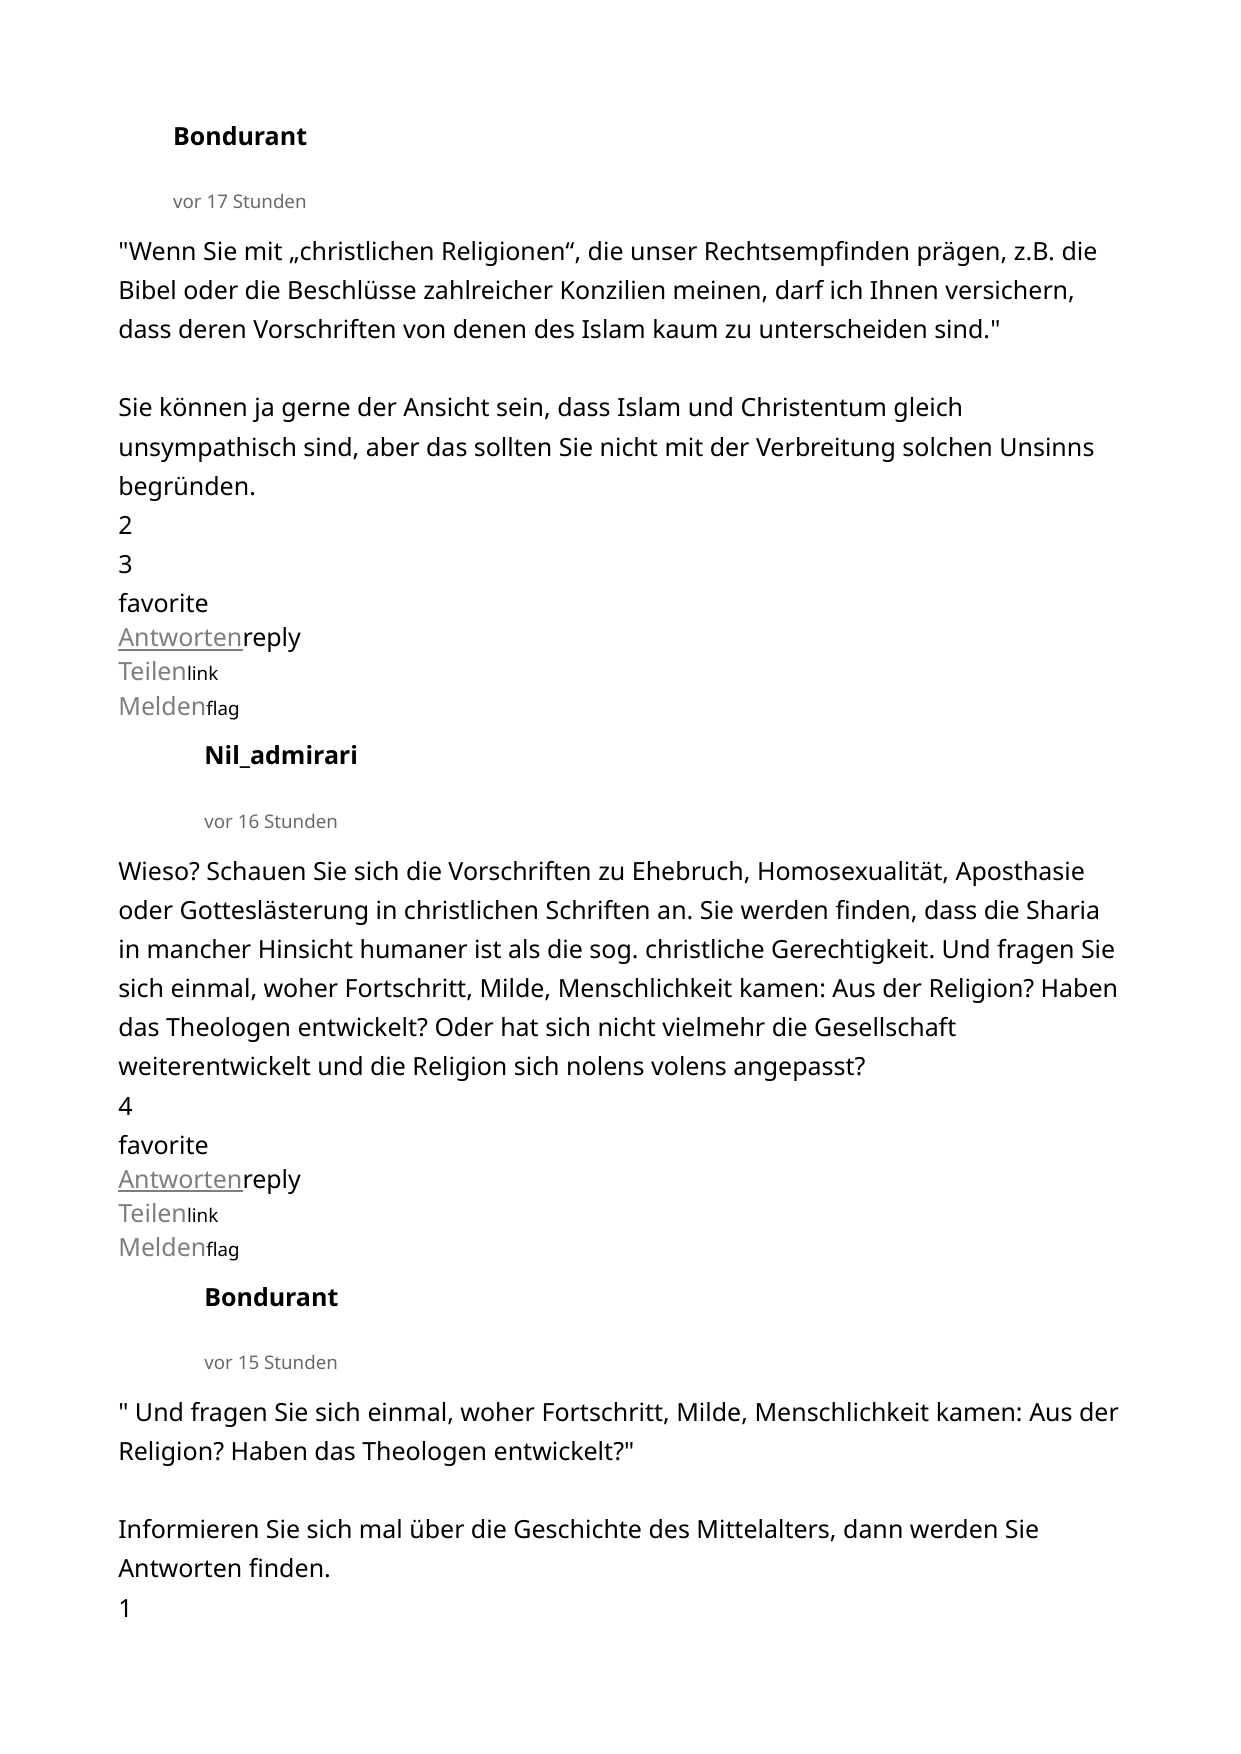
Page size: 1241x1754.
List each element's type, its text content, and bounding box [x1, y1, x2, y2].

text Meldenflag [118, 688, 1122, 722]
text 4 [118, 1088, 1122, 1122]
text Meldenflag [118, 1229, 1122, 1263]
text " Und fragen Sie sich einmal, woher Fortschritt, Milde, Menschlichkeit kamen: Aus der Religion? Haben das Theologen entwickelt?" Informieren Sie sich mal über die Geschichte des Mittelalters, dann werden Sie Antworten finden. [118, 1394, 1122, 1585]
text Bondurant [173, 118, 1114, 152]
text Bondurant [204, 1279, 1114, 1313]
text 1 [118, 1590, 1122, 1624]
text Antwortenreply [118, 620, 1122, 654]
text Wieso? Schauen Sie sich die Vorschriften zu Ehebruch, Homosexualität, Aposthasie oder Gotteslästerung in christlichen Schriften an. Sie werden finden, dass die Sharia in mancher Hinsicht humaner ist als die sog. christliche Gerechtigkeit. Und fragen Sie sich einmal, woher Fortschritt, Milde, Menschlichkeit kamen: Aus der Religion? Haben das Theologen entwickelt? Oder hat sich nicht vielmehr die Gesellschaft weiterentwickelt und die Religion sich nolens volens angepasst? [118, 853, 1122, 1083]
text favorite [118, 586, 1122, 620]
text favorite [118, 1127, 1122, 1161]
text Teilenlink [118, 654, 1122, 688]
text Antwortenreply [118, 1161, 1122, 1195]
text "Wenn Sie mit „christlichen Religionen“, die unser Rechtsempfinden prägen, z.B. die Bibel oder die Beschlüsse zahlreicher Konzilien meinen, darf ich Ihnen versichern, dass deren Vorschriften von denen des Islam kaum zu unterscheiden sind." Sie können ja gerne der Ansicht sein, dass Islam und Christentum gleich unsympathisch sind, aber das sollten Sie nicht mit der Verbreitung solchen Unsinns begründen. [118, 233, 1122, 502]
text Nil_admirari [204, 738, 1114, 772]
text 3 [118, 547, 1122, 581]
text vor 17 Stunden [173, 188, 1117, 214]
text Teilenlink [118, 1195, 1122, 1229]
text 2 [118, 508, 1122, 542]
text vor 15 Stunden [204, 1349, 1117, 1375]
text vor 16 Stunden [204, 808, 1117, 834]
